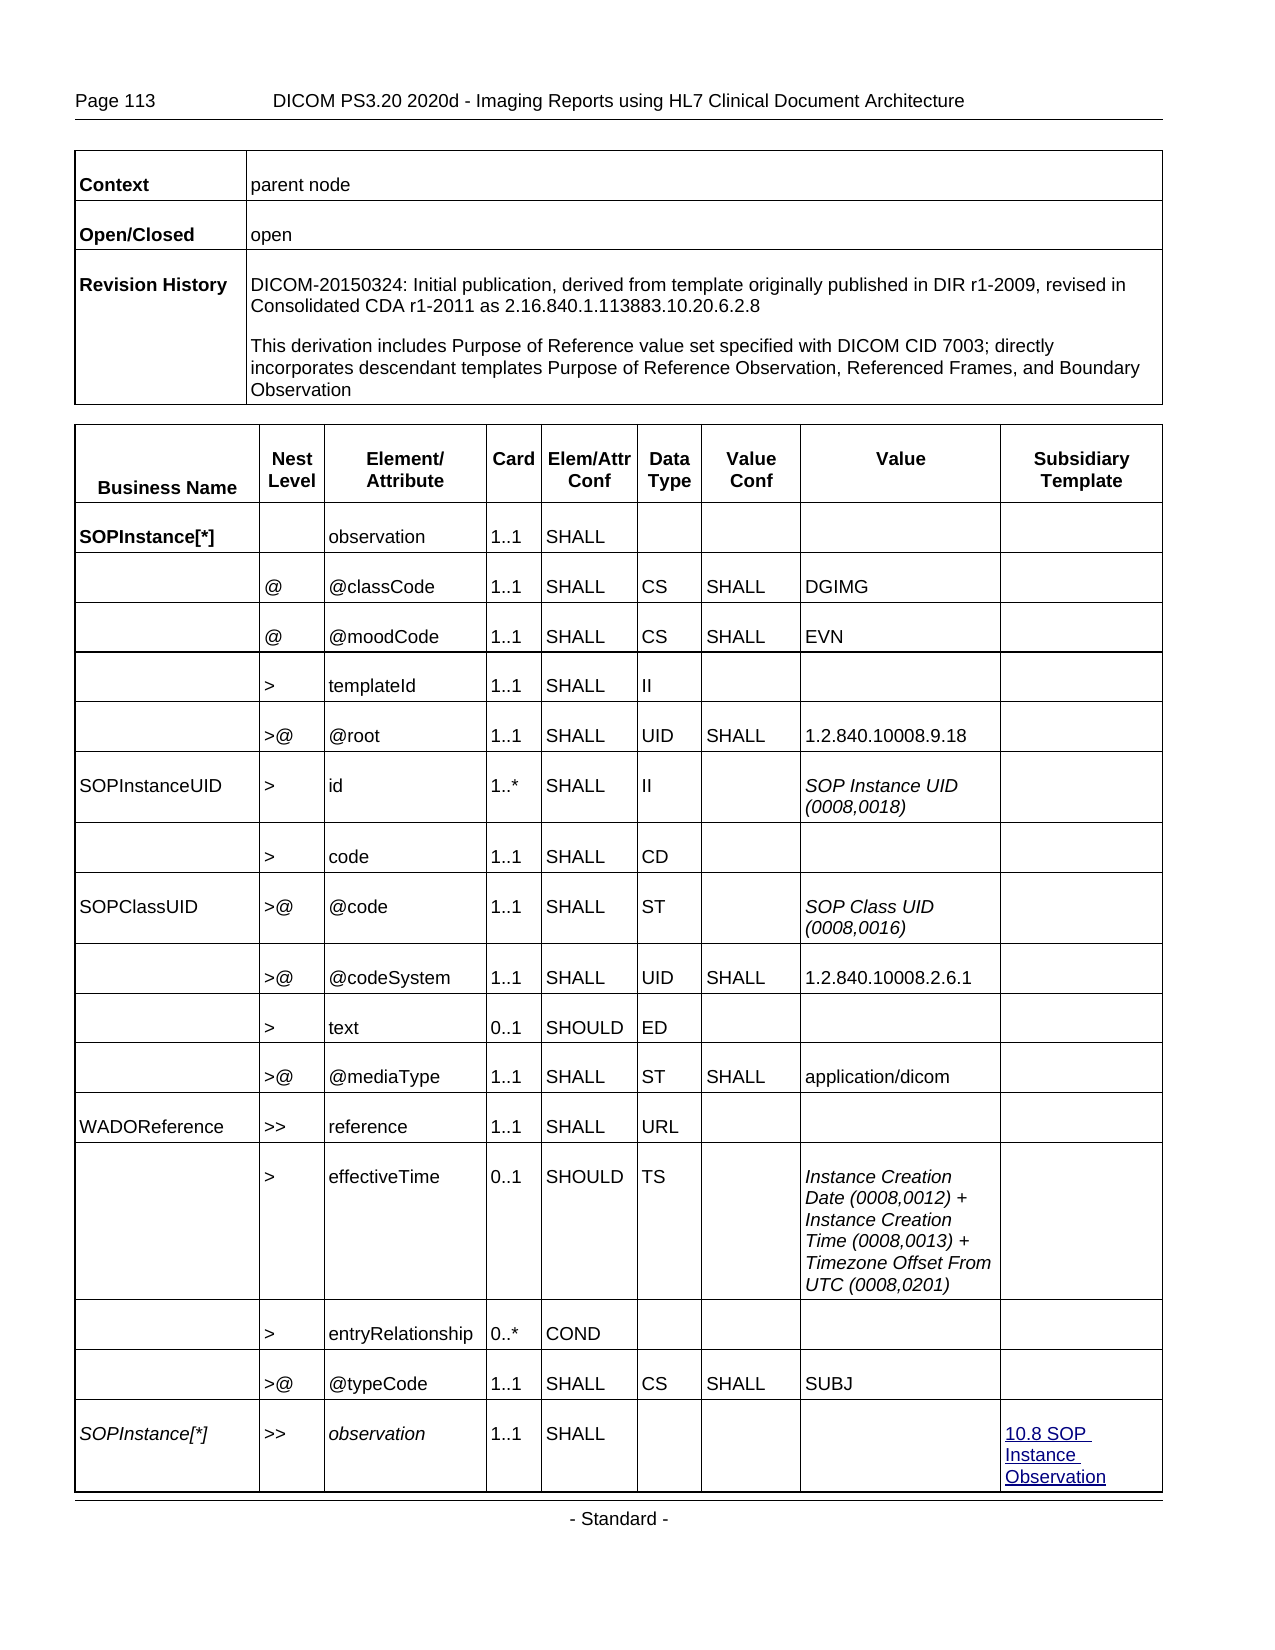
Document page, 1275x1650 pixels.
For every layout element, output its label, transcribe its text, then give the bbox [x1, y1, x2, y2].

table_cell ST [638, 873, 701, 943]
table_cell SOPClass​UID [76, 873, 259, 943]
table_cell [702, 752, 800, 822]
table_cell 1..1 [487, 553, 541, 602]
table_cell SHALL [702, 553, 800, 602]
table_cell [638, 1400, 701, 1491]
table_cell II [638, 752, 701, 822]
table_cell UID [638, 702, 701, 751]
table_cell SHALL [542, 873, 637, 943]
table_cell CS [638, 553, 701, 602]
table_cell [76, 553, 259, 602]
table_cell parent node [247, 151, 1162, 200]
table_header Nest Level [260, 425, 324, 502]
table_cell SHOULD [542, 1143, 637, 1299]
table_cell [702, 1143, 800, 1299]
table_cell 1..1 [487, 503, 541, 552]
table_cell 1..* [487, 752, 541, 822]
table_cell CS [638, 603, 701, 651]
table_cell [1001, 994, 1162, 1042]
table_cell id [325, 752, 486, 822]
table_cell SOPInstance[*] [76, 1400, 259, 1491]
table_cell [76, 603, 259, 651]
table_cell @ [260, 553, 324, 602]
table_cell [702, 1093, 800, 1142]
table_cell SOP Class UID (0008,0016) [801, 873, 1000, 943]
table_cell [260, 503, 324, 552]
table_cell SHALL [542, 1350, 637, 1398]
table_cell @code [325, 873, 486, 943]
table_cell 1..1 [487, 653, 541, 701]
table_cell SHALL [702, 1350, 800, 1398]
table_cell SUBJ [801, 1350, 1000, 1398]
table_cell TS [638, 1143, 701, 1299]
table_cell Revision History [76, 250, 246, 404]
table_cell > [260, 653, 324, 701]
table_cell template​Id [325, 653, 486, 701]
table_cell SHALL [702, 1043, 800, 1092]
table_cell [702, 873, 800, 943]
table_cell WADOReference [76, 1093, 259, 1142]
table_cell URL [638, 1093, 701, 1142]
table_cell Context [76, 151, 246, 200]
table_cell [801, 1400, 1000, 1491]
table_cell > [260, 994, 324, 1042]
table_cell [1001, 1350, 1162, 1398]
table_cell SHALL [542, 653, 637, 701]
table_cell 1..1 [487, 603, 541, 651]
table_header Element/​Attribute [325, 425, 486, 502]
table_cell [638, 1300, 701, 1349]
table_cell SHALL [542, 944, 637, 993]
table_cell [76, 653, 259, 701]
table_cell 10.8 SOP Instance Observation [1001, 1400, 1162, 1491]
table_cell [702, 994, 800, 1042]
table_cell [702, 1300, 800, 1349]
table_cell SHALL [702, 702, 800, 751]
table_cell [1001, 1093, 1162, 1142]
table_cell @typeCode [325, 1350, 486, 1398]
table_cell ED [638, 994, 701, 1042]
table_cell >> [260, 1400, 324, 1491]
table_header Business Name [76, 425, 259, 502]
table_cell SHALL [702, 603, 800, 651]
table_cell > [260, 823, 324, 872]
table_cell [702, 653, 800, 701]
table_cell [1001, 752, 1162, 822]
table_cell > [260, 1300, 324, 1349]
table_cell [1001, 702, 1162, 751]
table_cell reference [325, 1093, 486, 1142]
table_cell EVN [801, 603, 1000, 651]
table_cell [1001, 1143, 1162, 1299]
table_cell 1..1 [487, 823, 541, 872]
table_cell SHALL [542, 1043, 637, 1092]
table_cell 1..1 [487, 944, 541, 993]
table_cell code [325, 823, 486, 872]
table_cell Open/Closed [76, 201, 246, 249]
table_cell [1001, 553, 1162, 602]
table_cell SHALL [542, 503, 637, 552]
table_cell @moodCode [325, 603, 486, 651]
table_cell [801, 503, 1000, 552]
table_cell SHALL [542, 1400, 637, 1491]
table_cell CD [638, 823, 701, 872]
table_cell 0..1 [487, 1143, 541, 1299]
table_cell II [638, 653, 701, 701]
table_cell >@ [260, 1043, 324, 1092]
table_cell SHALL [542, 823, 637, 872]
table_cell ST [638, 1043, 701, 1092]
table_cell DGIMG [801, 553, 1000, 602]
table_cell >@ [260, 944, 324, 993]
table_cell [801, 1300, 1000, 1349]
table_cell 1..1 [487, 873, 541, 943]
table_cell @classCode [325, 553, 486, 602]
table_cell entry​Relationship [325, 1300, 486, 1349]
table_cell SOPInstance[*] [76, 503, 259, 552]
table_cell UID [638, 944, 701, 993]
table_cell SOP Instance UID (0008,0018) [801, 752, 1000, 822]
table_cell [76, 994, 259, 1042]
table_cell [1001, 1043, 1162, 1092]
table_cell 1.2.840.10008.2.6.1 [801, 944, 1000, 993]
table_cell SHALL [702, 944, 800, 993]
table_cell 1..1 [487, 1400, 541, 1491]
table_cell >> [260, 1093, 324, 1142]
table_cell [638, 503, 701, 552]
table_cell [801, 653, 1000, 701]
table_cell [76, 702, 259, 751]
table_cell [801, 823, 1000, 872]
table_header Value Conf [702, 425, 800, 502]
table_cell application/dicom [801, 1043, 1000, 1092]
table_header Data Type [638, 425, 701, 502]
table_cell [801, 994, 1000, 1042]
table_cell [1001, 944, 1162, 993]
table_header Elem/Attr Conf [542, 425, 637, 502]
table_cell open [247, 201, 1162, 249]
table_cell SHALL [542, 603, 637, 651]
table_cell 1..1 [487, 1350, 541, 1398]
table_cell 1..1 [487, 702, 541, 751]
table_cell COND [542, 1300, 637, 1349]
table_cell @mediaType [325, 1043, 486, 1092]
table_cell [76, 823, 259, 872]
table_cell [76, 1043, 259, 1092]
table_cell [1001, 873, 1162, 943]
table_cell [1001, 603, 1162, 651]
table_cell @codeSystem [325, 944, 486, 993]
table_cell [76, 1350, 259, 1398]
table_cell 1..1 [487, 1043, 541, 1092]
table_cell 0..* [487, 1300, 541, 1349]
table_cell >@ [260, 1350, 324, 1398]
table_cell observation [325, 1400, 486, 1491]
table_cell [76, 1143, 259, 1299]
table_cell @ [260, 603, 324, 651]
table_cell 1.2.840.10008.9.18 [801, 702, 1000, 751]
table_cell CS [638, 1350, 701, 1398]
table_cell DICOM-20150324: Initial publication, derived from template originally published in DIR r1-2009, revised in Consolidated CDA r1-2011 as 2.16.840.1.113883.10.20.6.2.8 This derivation includes Purpose of Reference value set specified with DICOM CID 7003; directly incorporates descendant templates Purpose of Reference Observation, Referenced Frames, and Boundary Observation [247, 250, 1162, 404]
table_cell [1001, 503, 1162, 552]
table_cell Instance Creation Date (0008,0012) + Instance Creation Time (0008,0013) + Timezone Offset From UTC (0008,0201) [801, 1143, 1000, 1299]
table_cell [702, 503, 800, 552]
table_cell 0..1 [487, 994, 541, 1042]
table_cell [1001, 823, 1162, 872]
table_cell 1..1 [487, 1093, 541, 1142]
table_cell SOPInstance​UID [76, 752, 259, 822]
table_cell [76, 1300, 259, 1349]
table_cell [702, 1400, 800, 1491]
table_cell [801, 1093, 1000, 1142]
table_cell SHOULD [542, 994, 637, 1042]
table_cell SHALL [542, 1093, 637, 1142]
table_cell > [260, 1143, 324, 1299]
table_cell @root [325, 702, 486, 751]
table_cell > [260, 752, 324, 822]
table_cell >@ [260, 873, 324, 943]
table_cell [1001, 653, 1162, 701]
table_header Card [487, 425, 541, 502]
table_header Subsidiary Template [1001, 425, 1162, 502]
table_cell effective​Time [325, 1143, 486, 1299]
table_cell [1001, 1300, 1162, 1349]
table_cell observation [325, 503, 486, 552]
table_cell text [325, 994, 486, 1042]
table_header Value [801, 425, 1000, 502]
table_cell [76, 944, 259, 993]
table_cell [702, 823, 800, 872]
table_cell SHALL [542, 752, 637, 822]
table_cell SHALL [542, 553, 637, 602]
table_cell SHALL [542, 702, 637, 751]
table_cell >@ [260, 702, 324, 751]
